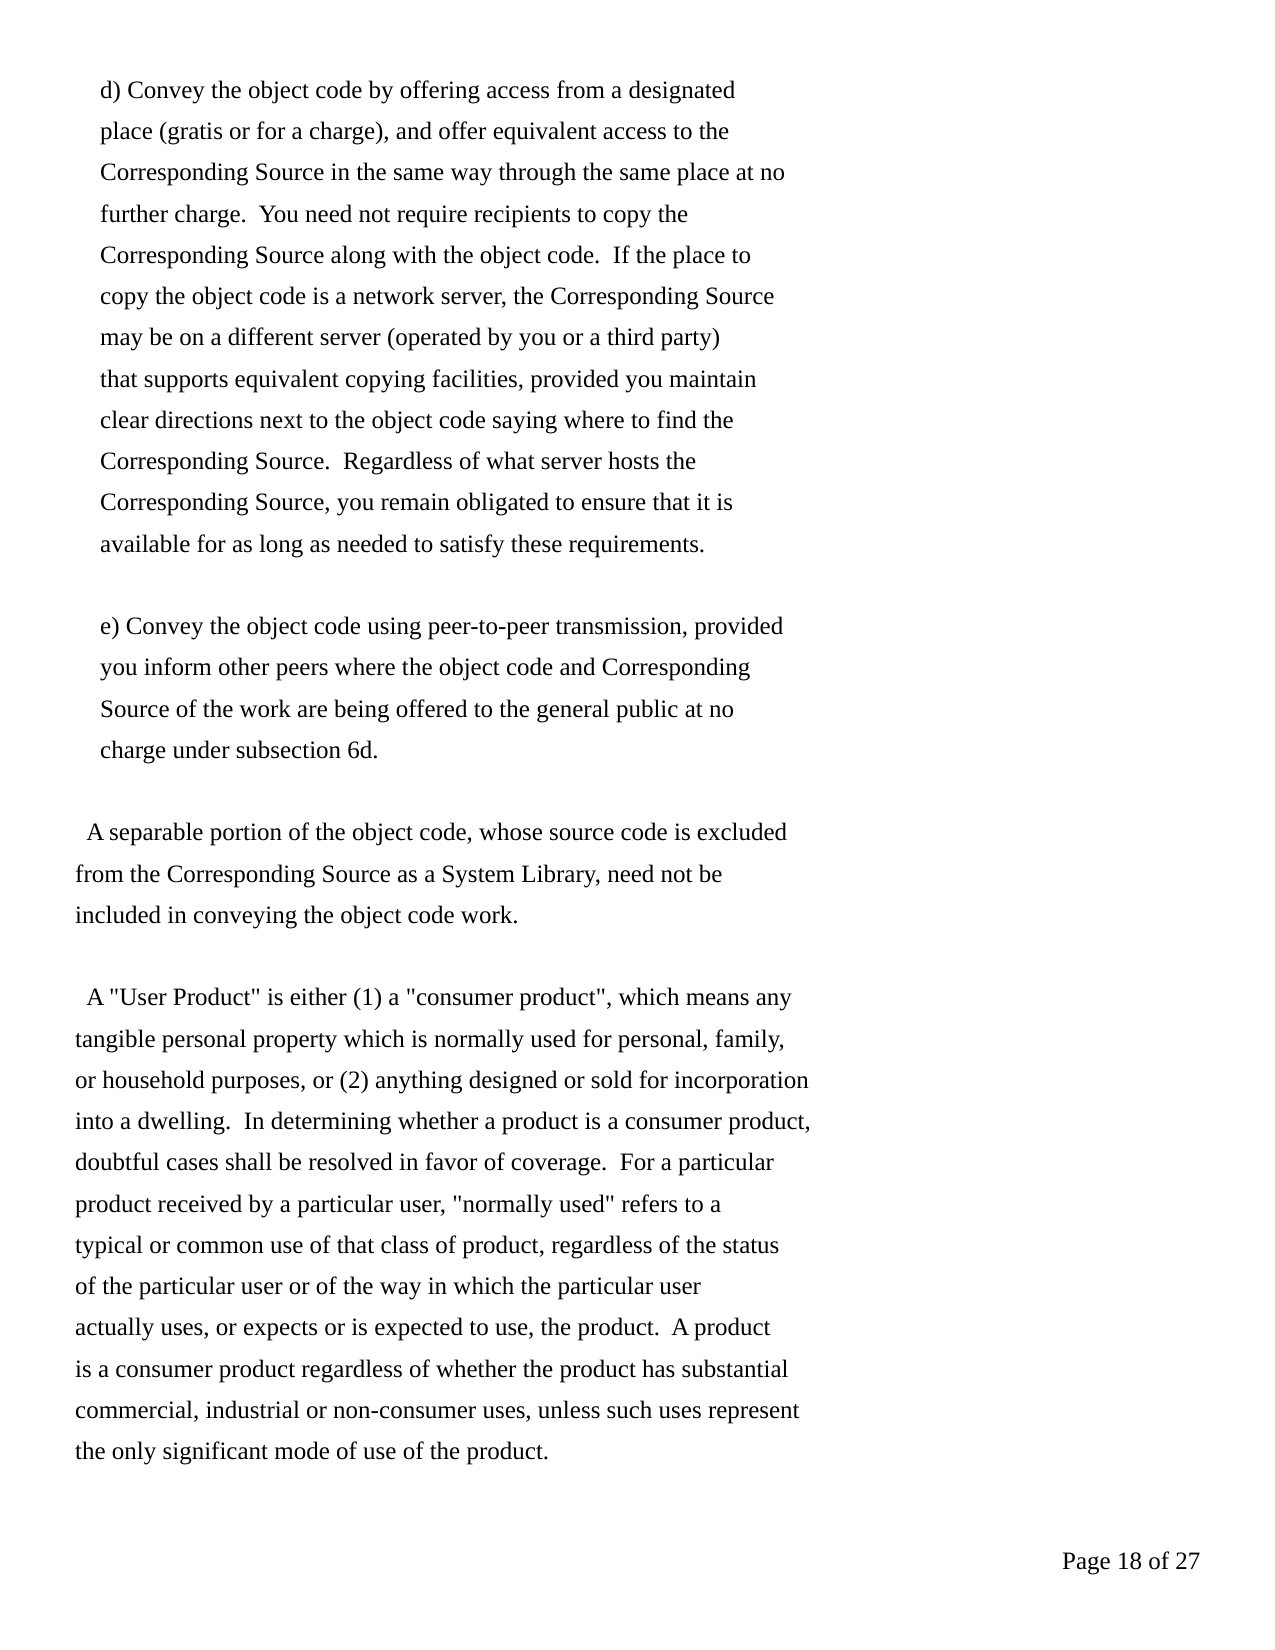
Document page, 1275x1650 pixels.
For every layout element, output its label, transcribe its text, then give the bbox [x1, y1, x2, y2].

text e) Convey the object code using peer-to-peer transmission, provided [75, 611, 1200, 640]
text actually uses, or expects or is expected to use, the product. A product [75, 1312, 1200, 1341]
text d) Convey the object code by offering access from a designated [75, 75, 1200, 104]
text tangible personal property which is normally used for personal, family, [75, 1024, 1200, 1052]
text copy the object code is a network server, the Corresponding Source [75, 281, 1200, 310]
text Source of the work are being offered to the general public at no [75, 694, 1200, 722]
text typical or common use of that class of product, regardless of the status [75, 1230, 1200, 1259]
text Corresponding Source, you remain obligated to ensure that it is [75, 487, 1200, 516]
text clear directions next to the object code saying where to find the [75, 405, 1200, 434]
text the only significant mode of use of the product. [75, 1436, 1200, 1465]
text doubtful cases shall be resolved in favor of coverage. For a particular [75, 1147, 1200, 1176]
text that supports equivalent copying facilities, provided you maintain [75, 364, 1200, 392]
text product received by a particular user, "normally used" refers to a [75, 1189, 1200, 1217]
text or household purposes, or (2) anything designed or sold for incorporation [75, 1065, 1200, 1094]
text into a dwelling. In determining whether a product is a consumer product, [75, 1106, 1200, 1135]
text included in conveying the object code work. [75, 900, 1200, 929]
text Corresponding Source along with the object code. If the place to [75, 240, 1200, 269]
text place (gratis or for a charge), and offer equivalent access to the [75, 116, 1200, 145]
text charge under subsection 6d. [75, 735, 1200, 764]
text you inform other peers where the object code and Corresponding [75, 652, 1200, 681]
text is a consumer product regardless of whether the product has substantial [75, 1354, 1200, 1382]
text may be on a different server (operated by you or a third party) [75, 322, 1200, 351]
text from the Corresponding Source as a System Library, need not be [75, 859, 1200, 887]
text Corresponding Source in the same way through the same place at no [75, 157, 1200, 186]
text of the particular user or of the way in which the particular user [75, 1271, 1200, 1300]
text further charge. You need not require recipients to copy the [75, 199, 1200, 227]
text A separable portion of the object code, whose source code is excluded [75, 817, 1200, 846]
text commercial, industrial or non-consumer uses, unless such uses represent [75, 1395, 1200, 1424]
text A "User Product" is either (1) a "consumer product", which means any [75, 982, 1200, 1011]
text available for as long as needed to satisfy these requirements. [75, 529, 1200, 557]
text Corresponding Source. Regardless of what server hosts the [75, 446, 1200, 475]
